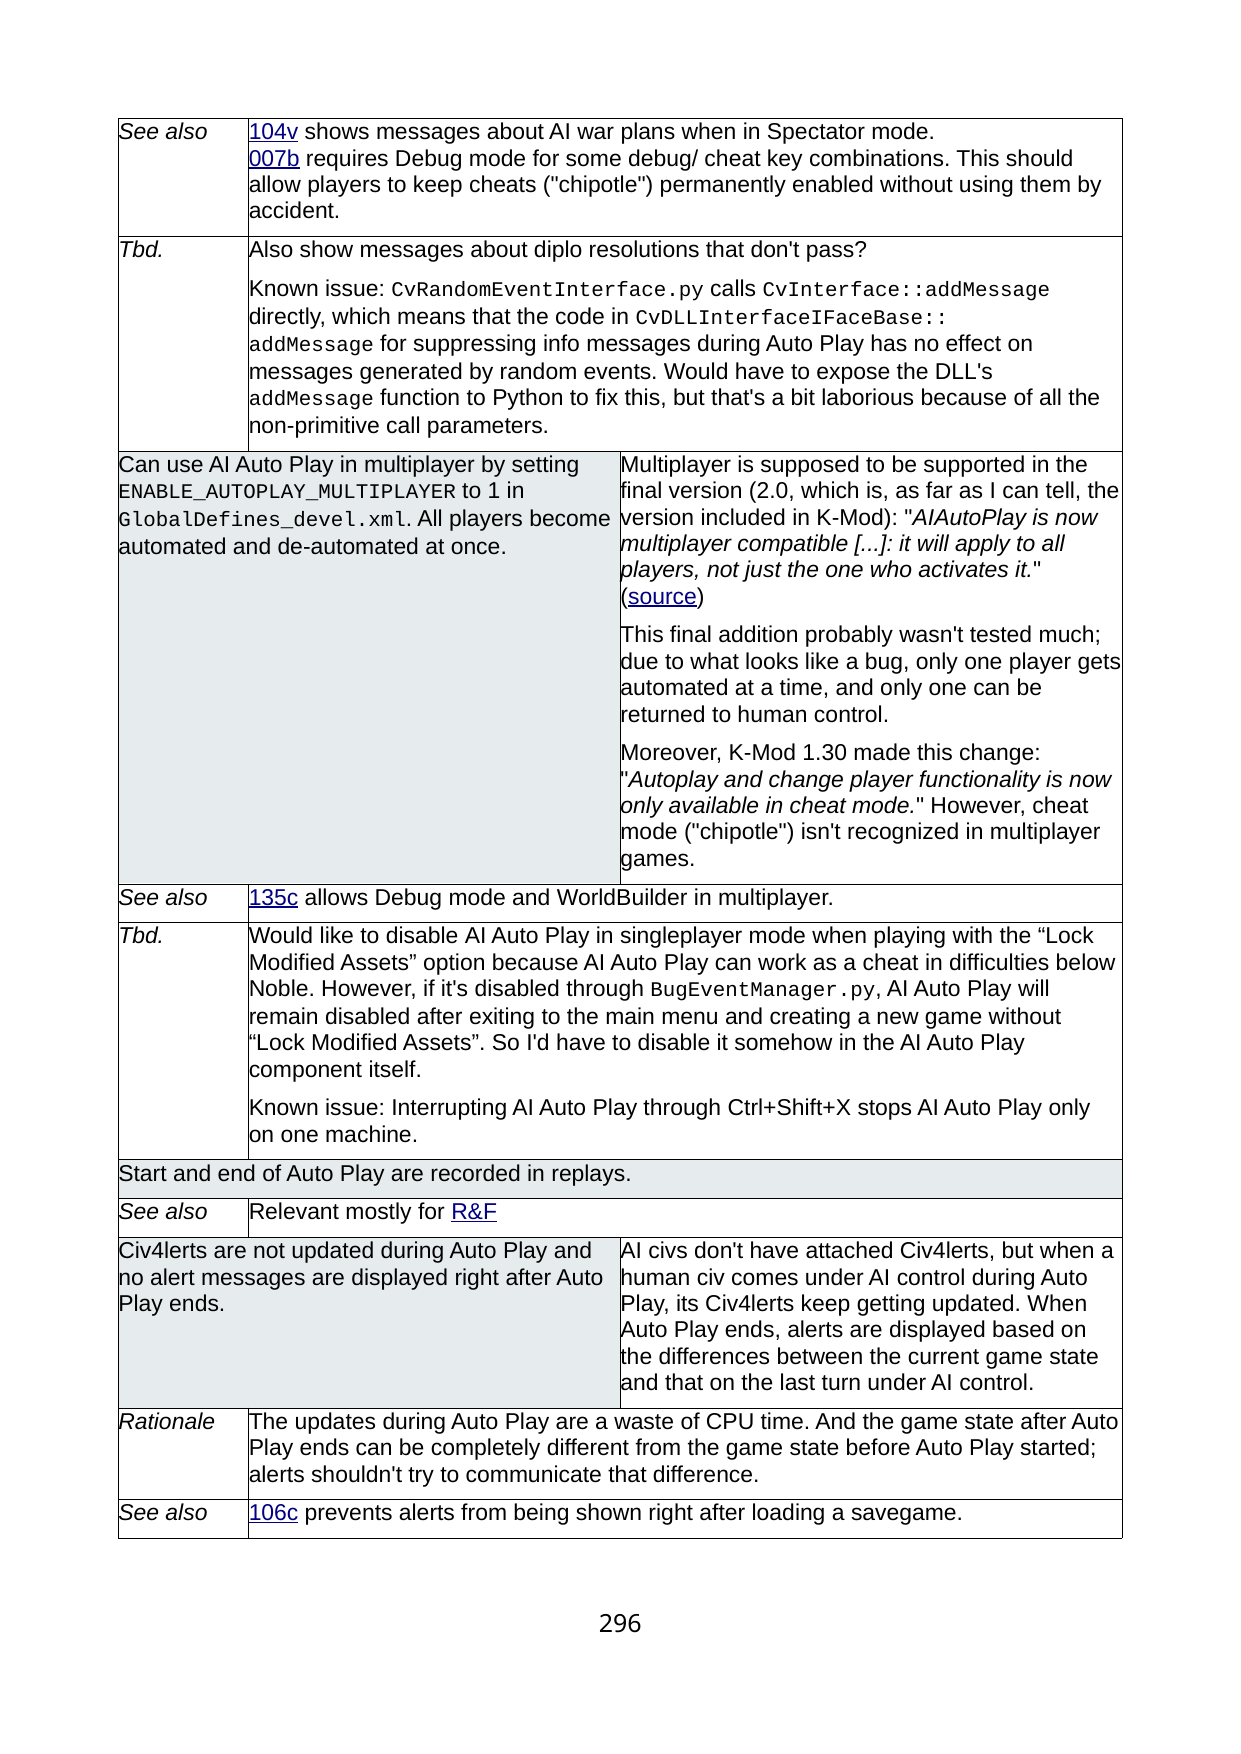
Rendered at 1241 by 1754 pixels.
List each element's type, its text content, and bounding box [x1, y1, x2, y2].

table_cell Also show messages about diplo resolutions that don't pass? Known issue: CvRandomEventInterface.py calls CvInterface::addMessage directly, which means that the code in CvDLLInterfaceIFaceBase:: addMessage for suppressing info messages during Auto Play has no effect on messages generated by random events. Would have to expose the DLL's addMessage function to Python to fix this, but that's a bit laborious because of all the non-primitive call parameters. [249, 237, 1122, 451]
table_cell See also [119, 119, 248, 236]
table_cell See also [119, 1500, 248, 1538]
table_cell Relevant mostly for R&F [249, 1199, 1122, 1237]
table_cell See also [119, 885, 248, 922]
table_cell Civ4lerts are not updated during Auto Play and no alert messages are displayed right after Auto Play ends. [119, 1238, 620, 1408]
table_cell The updates during Auto Play are a waste of CPU time. And the game state after Auto Play ends can be completely different from the game state before Auto Play started; alerts shouldn't try to communicate that difference. [249, 1409, 1122, 1499]
table_cell 106c prevents alerts from being shown right after loading a savegame. [249, 1500, 1122, 1538]
table_cell Start and end of Auto Play are recorded in replays. [119, 1160, 1122, 1198]
table_cell Can use AI Auto Play in multiplayer by setting ENABLE_AUTOPLAY_MULTIPLAYER to 1 in GlobalDefines_devel.xml. All players become automated and de-automated at once. [119, 452, 620, 883]
table_cell Would like to disable AI Auto Play in singleplayer mode when playing with the “Lock Modified Assets” option because AI Auto Play can work as a cheat in difficulties below Noble. However, if it's disabled through BugEventManager.py, AI Auto Play will remain disabled after exiting to the main menu and creating a new game without “Lock Modified Assets”. So I'd have to disable it somehow in the AI Auto Play component itself. Known issue: Interrupting AI Auto Play through Ctrl+Shift+X stops AI Auto Play only on one machine. [249, 923, 1122, 1159]
table_cell Tbd. [119, 923, 248, 1159]
table_cell Tbd. [119, 237, 248, 451]
table_cell Rationale [119, 1409, 248, 1499]
table_cell Multiplayer is supposed to be supported in the final version (2.0, which is, as far as I can tell, the version included in K-Mod): "AIAutoPlay is now multiplayer compatible [...]: it will apply to all players, not just the one who activates it." (source) This final addition probably wasn't tested much; due to what looks like a bug, only one player gets automated at a time, and only one can be returned to human control. Moreover, K-Mod 1.30 made this change: "Autoplay and change player functionality is now only available in cheat mode." However, cheat mode ("chipotle") isn't recognized in multiplayer games. [621, 452, 1122, 883]
table_cell AI civs don't have attached Civ4lerts, but when a human civ comes under AI control during Auto Play, its Civ4lerts keep getting updated. When Auto Play ends, alerts are displayed based on the differences between the current game state and that on the last turn under AI control. [621, 1238, 1122, 1408]
table_cell See also [119, 1199, 248, 1237]
table_cell 135c allows Debug mode and WorldBuilder in multiplayer. [249, 885, 1122, 922]
table_cell 104v shows messages about AI war plans when in Spectator mode. 007b requires Debug mode for some debug/ cheat key combinations. This should allow players to keep cheats ("chipotle") permanently enabled without using them by accident. [249, 119, 1122, 236]
